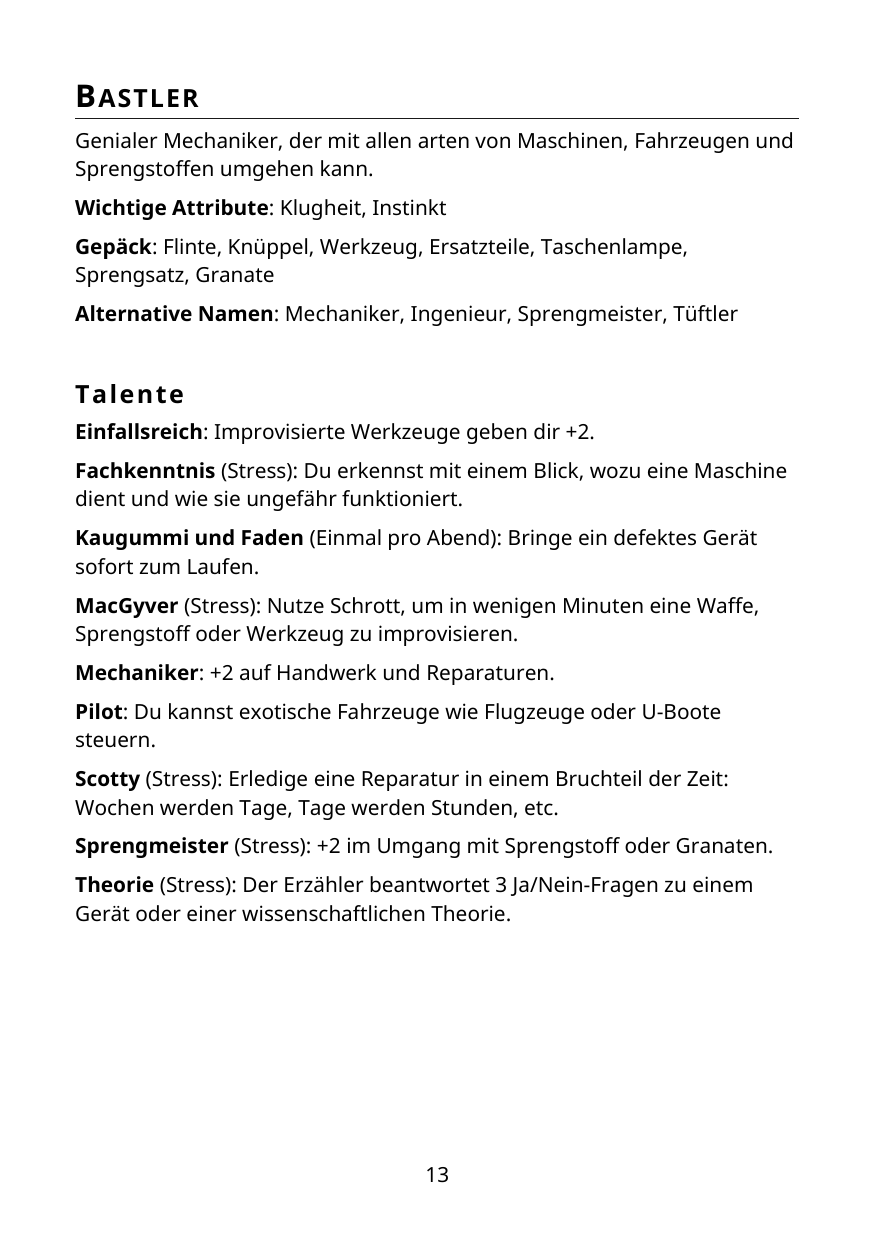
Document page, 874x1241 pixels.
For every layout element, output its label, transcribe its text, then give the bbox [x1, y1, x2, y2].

text Fachkenntnis (Stress): Du erkennst mit einem Blick, wozu eine Maschine dient und wie sie ungefähr funktioniert. [75, 456, 799, 513]
text Wichtige Attribute: Klugheit, Instinkt [75, 193, 799, 222]
text MacGyver (Stress): Nutze Schrott, um in wenigen Minuten eine Waffe, Sprengstoff oder Werkzeug zu improvisieren. [75, 591, 799, 648]
text Scotty (Stress): Erledige eine Reparatur in einem Bruchteil der Zeit: Wochen werden Tage, Tage werden Stunden, etc. [75, 764, 799, 821]
text Sprengmeister (Stress): +2 im Umgang mit Sprengstoff oder Granaten. [75, 831, 799, 860]
subtitle Talente [75, 377, 799, 411]
text Theorie (Stress): Der Erzähler beantwortet 3 Ja/Nein-Fragen zu einem Gerät oder einer wissenschaftlichen Theorie. [75, 870, 799, 927]
text Kaugummi und Faden (Einmal pro Abend): Bringe ein defektes Gerät sofort zum Laufen. [75, 523, 799, 580]
text Pilot: Du kannst exotische Fahrzeuge wie Flugzeuge oder U-Boote steuern. [75, 697, 799, 754]
text Mechaniker: +2 auf Handwerk und Reparaturen. [75, 658, 799, 686]
subtitle Bastler [75, 74, 799, 118]
text Gepäck: Flinte, Knüppel, Werkzeug, Ersatzteile, Taschenlampe, Sprengsatz, Granate [75, 232, 799, 289]
text Alternative Namen: Mechaniker, Ingenieur, Sprengmeister, Tüftler [75, 299, 799, 328]
text Genialer Mechaniker, der mit allen arten von Maschinen, Fahrzeugen und Sprengstoffen umgehen kann. [75, 126, 799, 183]
text Einfallsreich: Improvisierte Werkzeuge geben dir +2. [75, 417, 799, 446]
